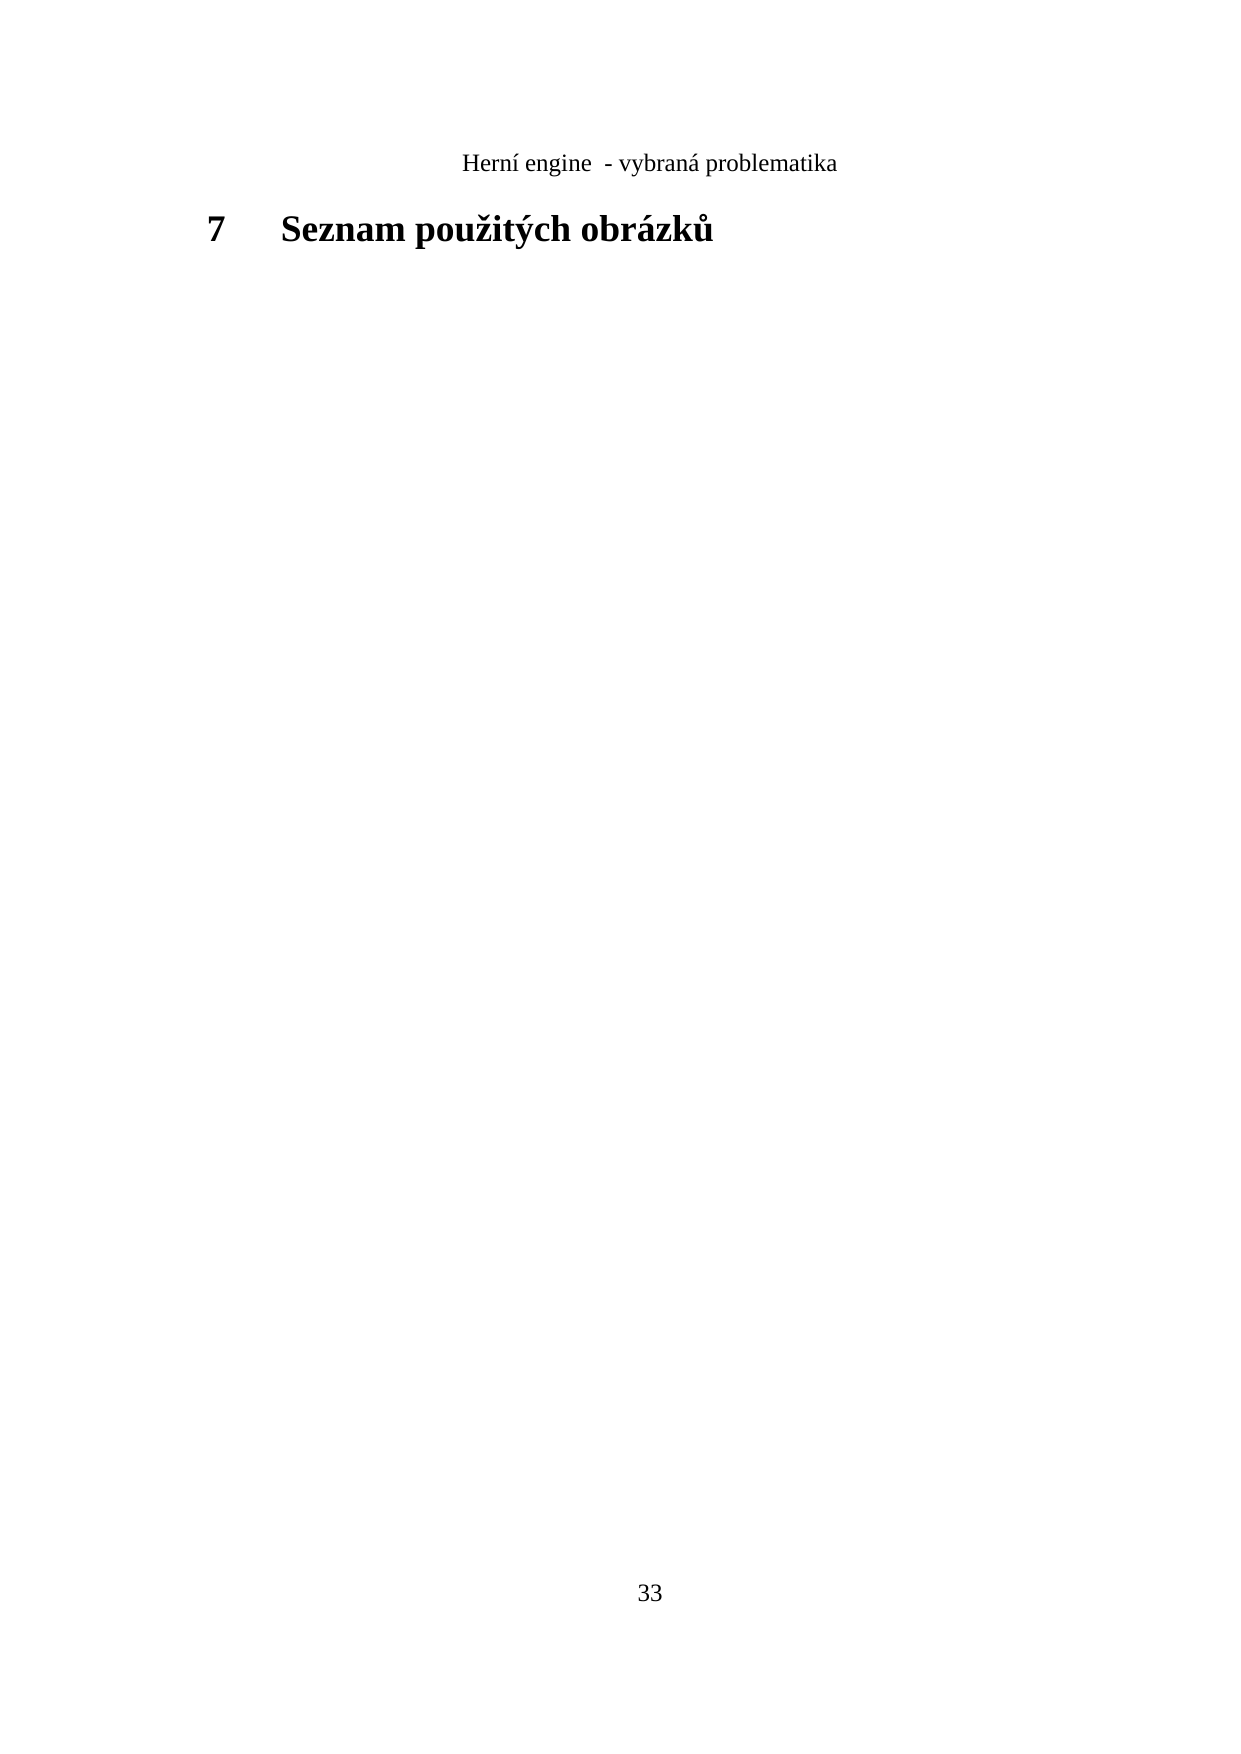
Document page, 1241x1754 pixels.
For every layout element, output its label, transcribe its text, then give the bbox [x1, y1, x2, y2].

subtitle Seznam použitých obrázků [207, 207, 1093, 250]
